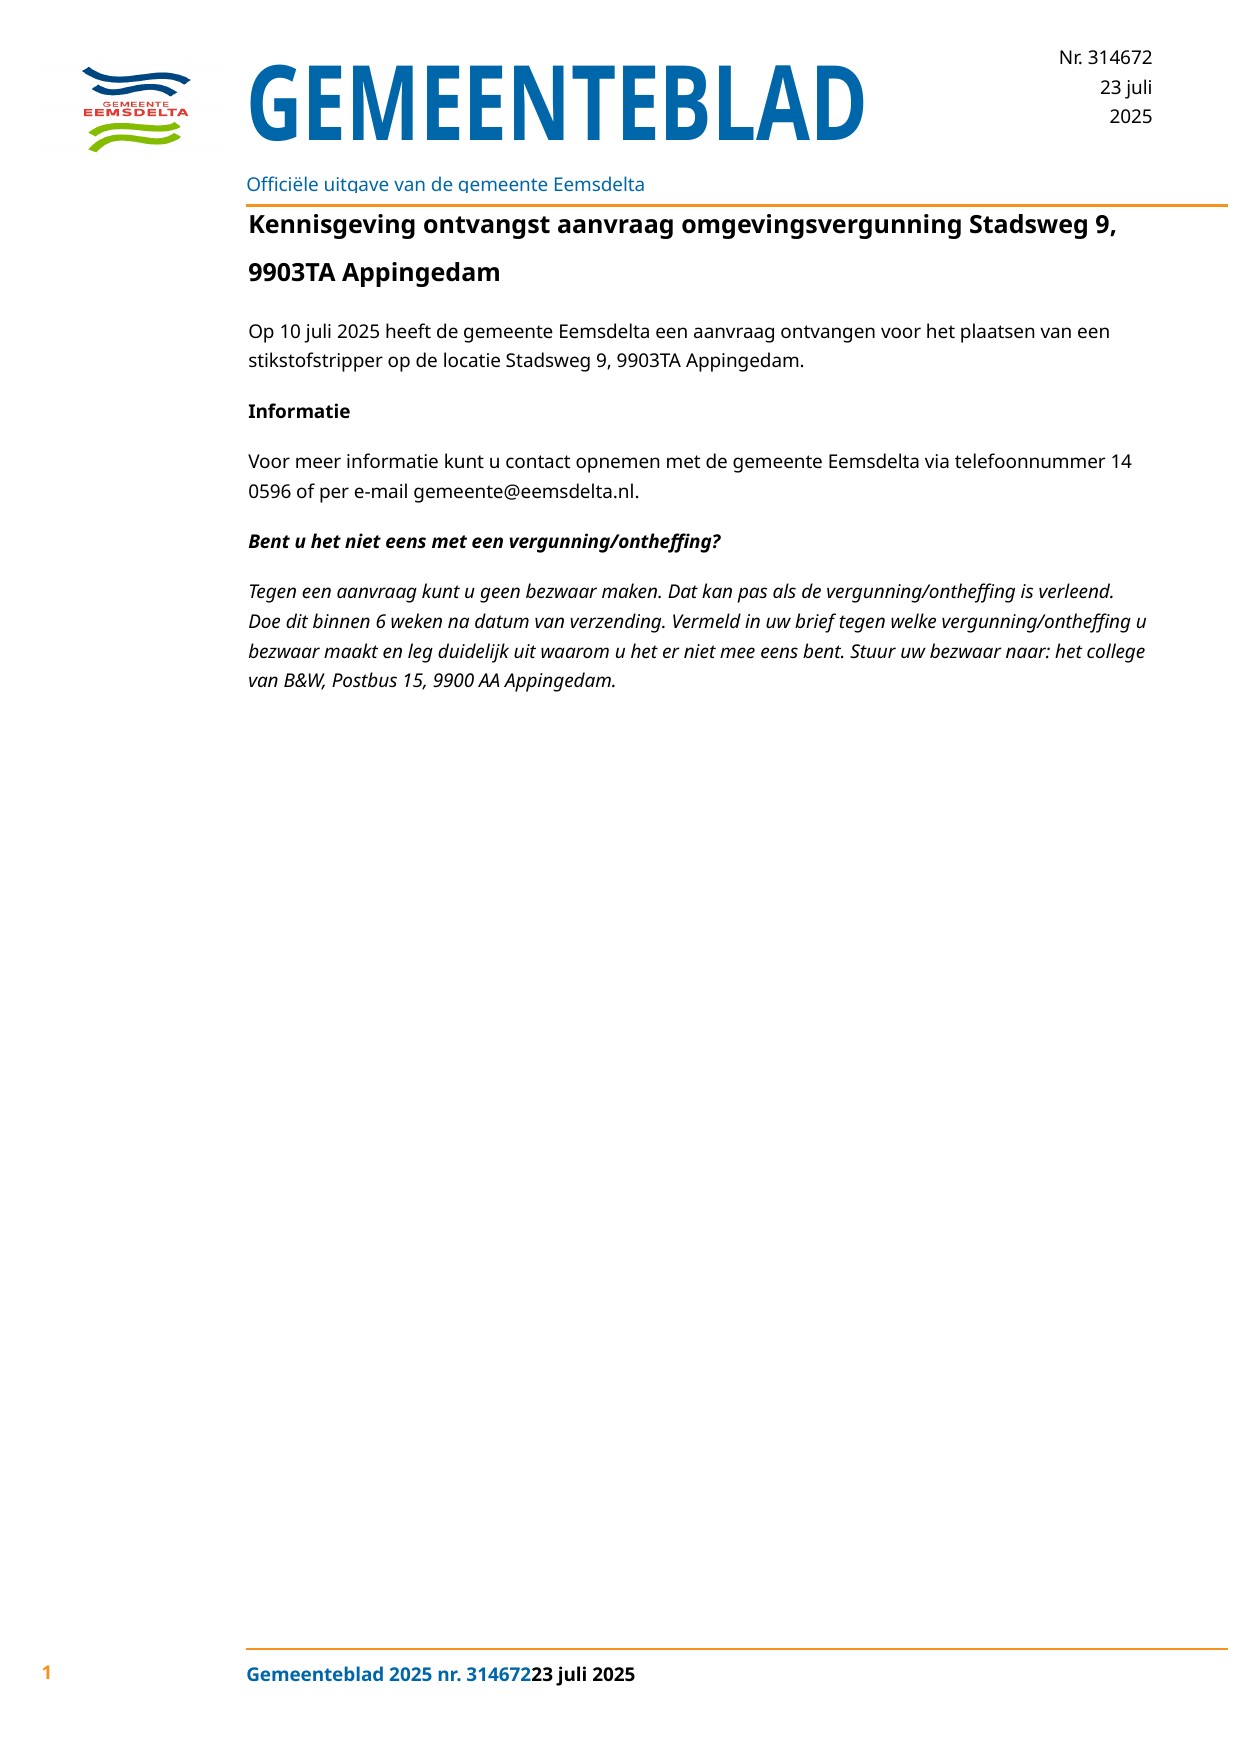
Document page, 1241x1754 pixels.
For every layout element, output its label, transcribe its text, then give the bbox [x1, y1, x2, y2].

text Voor meer informatie kunt u contact opnemen met de gemeente Eemsdelta via telefoonnummer 14 0596 of per e-mail gemeente@eemsdelta.nl. [248, 448, 1152, 504]
text Informatie [248, 398, 1152, 424]
text Bent u het niet eens met een vergunning/ontheffing? [248, 528, 1152, 554]
text Op 10 juli 2025 heeft de gemeente Eemsdelta een aanvraag ontvangen voor het plaatsen van een stikstofstripper op de locatie Stadsweg 9, 9903TA Appingedam. [248, 318, 1152, 373]
text Tegen een aanvraag kunt u geen bezwaar maken. Dat kan pas als de vergunning/ontheffing is verleend. Doe dit binnen 6 weken na datum van verzending. Vermeld in uw brief tegen welke vergunning/ontheffing u bezwaar maakt en leg duidelijk uit waarom u het er niet mee eens bent. Stuur uw bezwaar naar: het college van B&W, Postbus 15, 9900 AA Appingedam. [248, 579, 1152, 693]
text Kennisgeving ontvangst aanvraag omgevingsvergunning Stadsweg 9, 9903TA Appingedam [248, 207, 1152, 288]
picture [41, 47, 231, 172]
